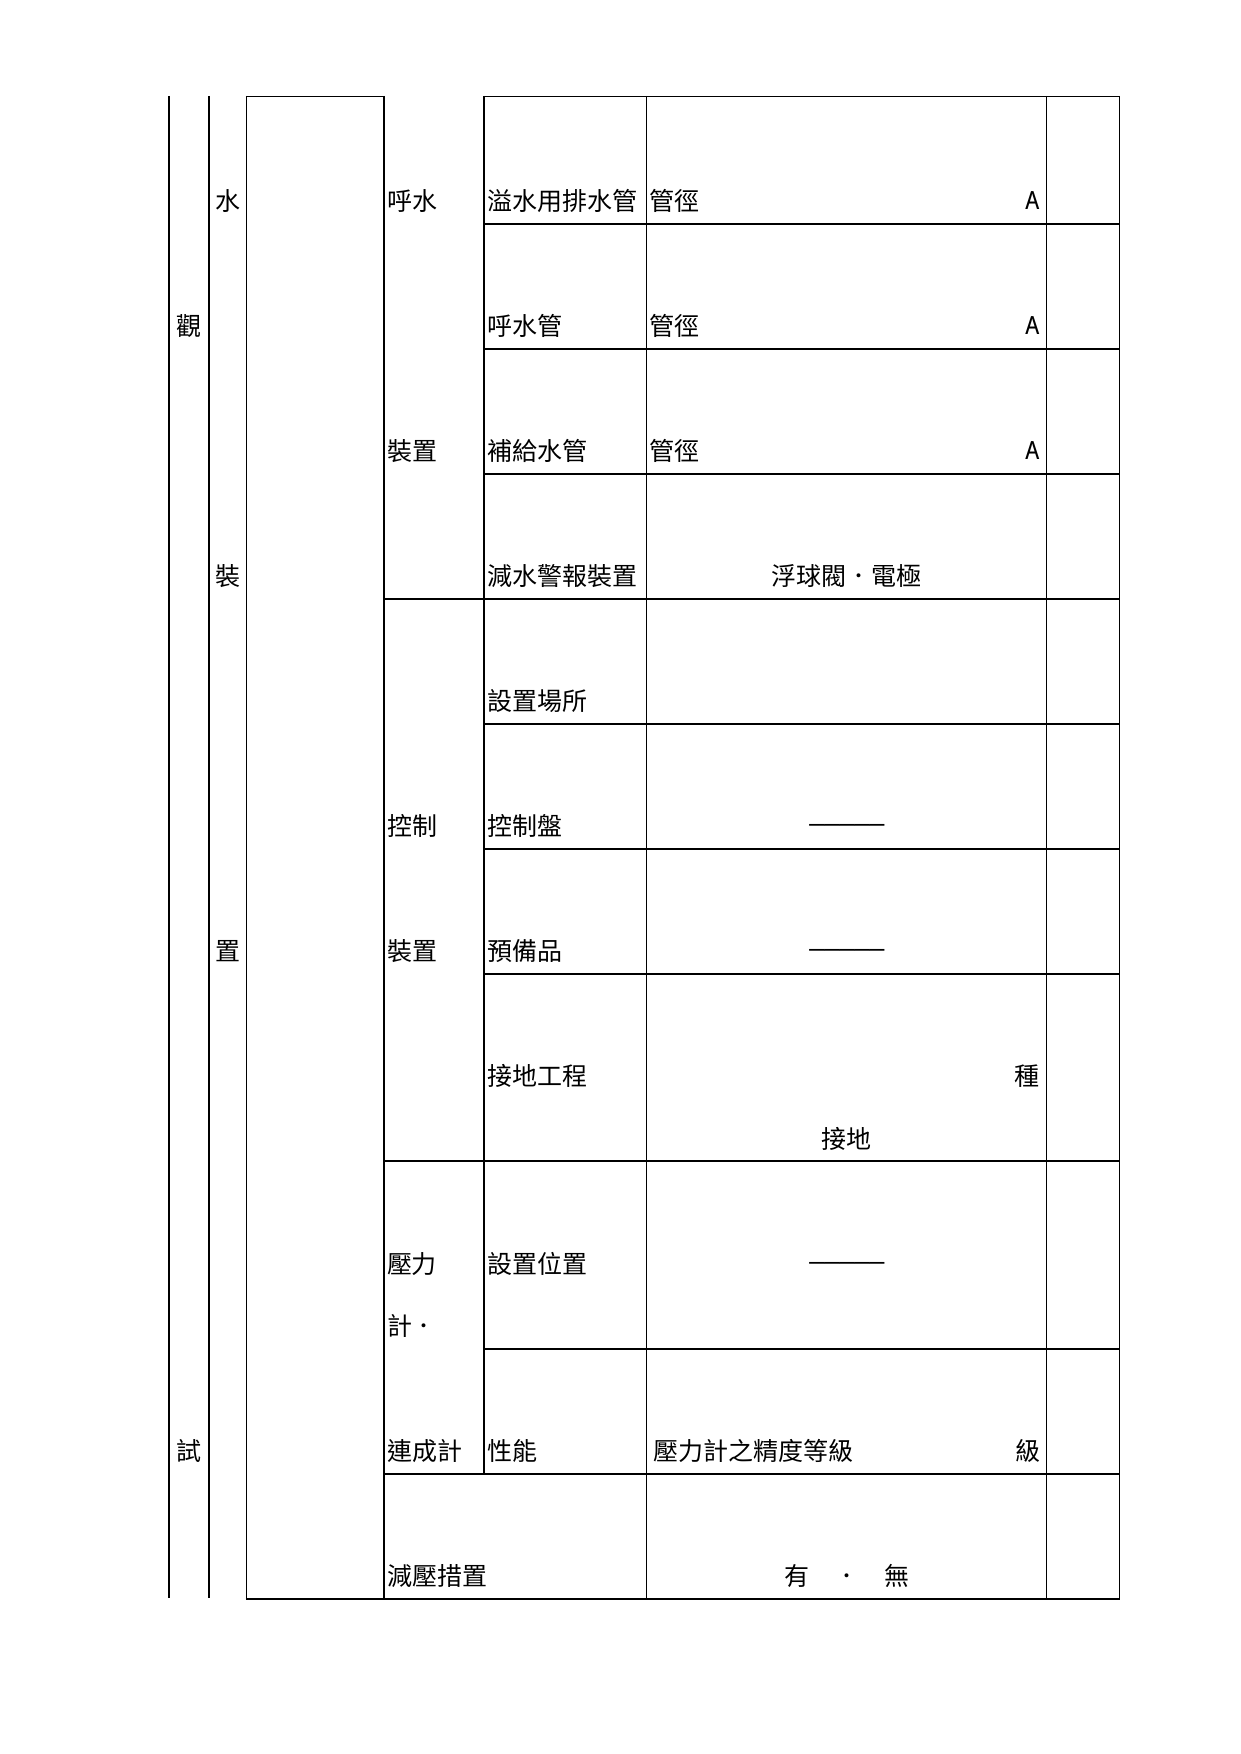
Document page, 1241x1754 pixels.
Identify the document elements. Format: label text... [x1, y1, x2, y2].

table_cell [1047, 97, 1119, 223]
table_cell 裝置 [385, 348, 483, 473]
table_cell [170, 348, 208, 473]
table_cell [170, 473, 208, 598]
table_cell [1047, 1475, 1119, 1598]
table_cell [1047, 1350, 1119, 1473]
table_cell [1047, 975, 1119, 1160]
table_cell [170, 598, 208, 723]
table_cell [210, 1348, 246, 1473]
table_cell [170, 973, 208, 1160]
table_cell 呼水 [385, 96, 483, 223]
table_cell [385, 223, 483, 348]
table_cell [210, 348, 246, 473]
table_cell [647, 600, 1046, 723]
table_cell [210, 223, 246, 348]
table_cell [170, 848, 208, 973]
table_cell 預備品 [485, 850, 646, 973]
table_cell 控制盤 [485, 725, 646, 848]
table_cell 設置位置 [485, 1162, 646, 1348]
table_cell 裝 [210, 473, 246, 598]
table_cell [170, 1160, 208, 1348]
table_cell [210, 723, 246, 848]
table_cell 管徑 A [647, 97, 1046, 223]
table_cell [1047, 725, 1119, 848]
table_cell 種接地 [647, 975, 1046, 1160]
table_cell [210, 598, 246, 723]
table_cell 置 [210, 848, 246, 973]
table_cell [1047, 350, 1119, 473]
table_cell [210, 1160, 246, 1348]
table_cell 呼水管 [485, 225, 646, 348]
table_cell [1047, 225, 1119, 348]
table_cell [210, 973, 246, 1160]
table_cell [170, 723, 208, 848]
table_cell [1047, 1162, 1119, 1348]
table_cell 裝置 [385, 848, 483, 973]
table_cell 管徑 A [647, 350, 1046, 473]
table_cell ───── [647, 725, 1046, 848]
table_cell [170, 96, 208, 223]
table_cell 觀 [170, 223, 208, 348]
table_cell 管徑 A [647, 225, 1046, 348]
table_cell [1047, 850, 1119, 973]
table_cell ───── [647, 1162, 1046, 1348]
table_cell [385, 600, 483, 723]
table_cell 溢水用排水管 [485, 97, 646, 223]
table_cell 壓力計． [385, 1162, 483, 1348]
table_cell 性能 [485, 1350, 646, 1473]
table_cell [385, 973, 483, 1160]
table_cell 補給水管 [485, 350, 646, 473]
table_cell 水 [210, 96, 246, 223]
table_cell [1047, 475, 1119, 598]
table_cell 有 ． 無 [647, 1475, 1046, 1598]
table_cell [1047, 600, 1119, 723]
table_cell 減壓措置 [385, 1475, 646, 1598]
table_cell 接地工程 [485, 975, 646, 1160]
table_cell [385, 473, 483, 598]
table_cell 試 [170, 1348, 208, 1473]
table_cell 減水警報裝置 [485, 475, 646, 598]
table_cell ───── [647, 850, 1046, 973]
table_cell 浮球閥．電極 [647, 475, 1046, 598]
table_cell 控制 [385, 723, 483, 848]
table_cell 設置場所 [485, 600, 646, 723]
table_cell 連成計 [385, 1348, 483, 1473]
table_cell [170, 1473, 208, 1598]
table_cell [210, 1473, 246, 1598]
table_cell [247, 97, 383, 1598]
table_cell 壓力計之精度等級 級 [647, 1350, 1046, 1473]
